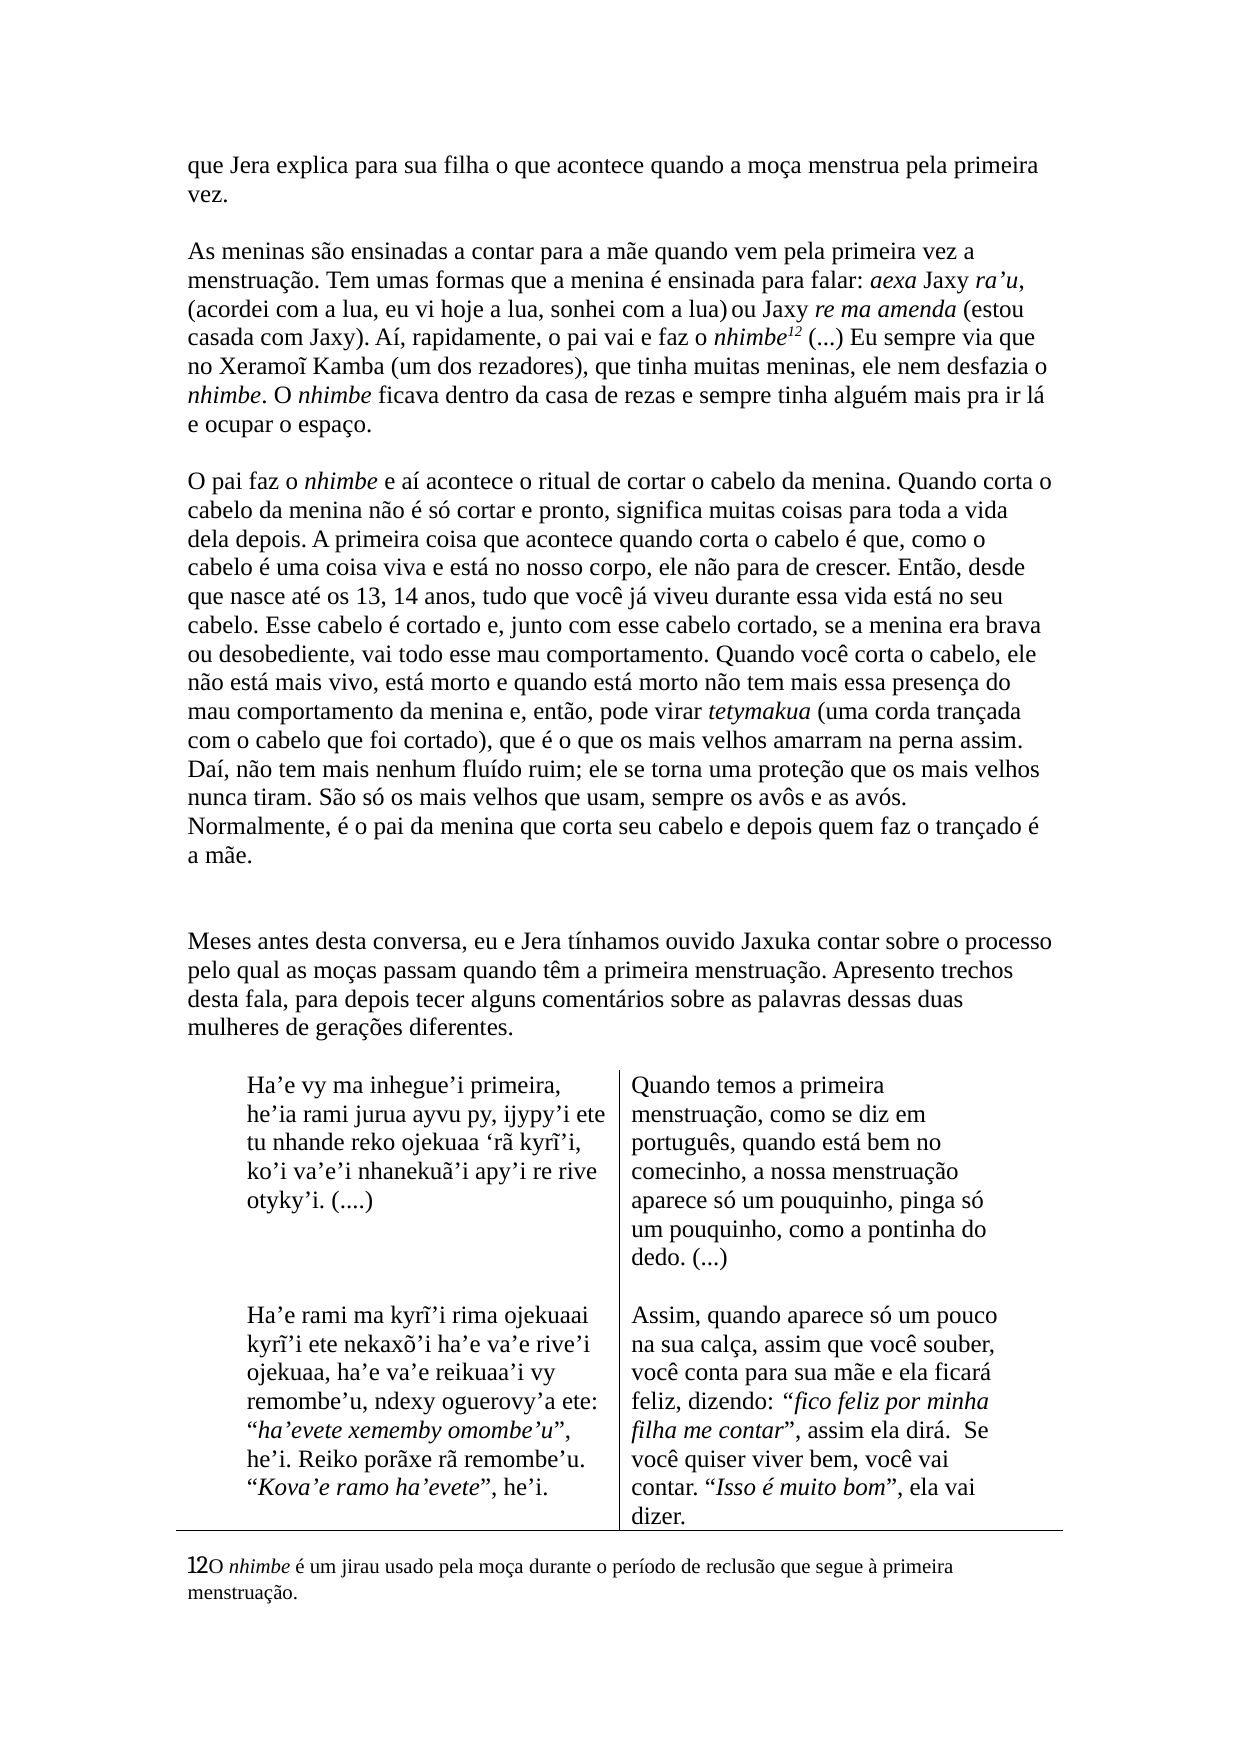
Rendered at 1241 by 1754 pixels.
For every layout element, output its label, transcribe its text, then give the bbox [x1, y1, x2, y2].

text O nhimbe é um jirau usado pela moça durante o período de reclusão que segue à primeira menstruação. [187, 1551, 1053, 1604]
text As meninas são ensinadas a contar para a mãe quando vem pela primeira vez a menstruação. Tem umas formas que a menina é ensinada para falar: aexa Jaxy ra’u, (acordei com a lua, eu vi hoje a lua, sonhei com a lua) ou Jaxy re ma amenda (estou casada com Jaxy). Aí, rapidamente, o pai vai e faz o nhimbe (...) Eu sempre via que no Xeramoĩ Kamba (um dos rezadores), que tinha muitas meninas, ele nem desfazia o nhimbe. O nhimbe ficava dentro da casa de rezas e sempre tinha alguém mais pra ir lá e ocupar o espaço. [187, 236, 1053, 437]
text O pai faz o nhimbe e aí acontece o ritual de cortar o cabelo da menina. Quando corta o cabelo da menina não é só cortar e pronto, significa muitas coisas para toda a vida dela depois. A primeira coisa que acontece quando corta o cabelo é que, como o cabelo é uma coisa viva e está no nosso corpo, ele não para de crescer. Então, desde que nasce até os 13, 14 anos, tudo que você já viveu durante essa vida está no seu cabelo. Esse cabelo é cortado e, junto com esse cabelo cortado, se a menina era brava ou desobediente, vai todo esse mau comportamento. Quando você corta o cabelo, ele não está mais vivo, está morto e quando está morto não tem mais essa presença do mau comportamento da menina e, então, pode virar tetymakua (uma corda trançada com o cabelo que foi cortado), que é o que os mais velhos amarram na perna assim. Daí, não tem mais nenhum fluído ruim; ele se torna uma proteção que os mais velhos nunca tiram. São só os mais velhos que usam, sempre os avôs e as avós. Normalmente, é o pai da menina que corta seu cabelo e depois quem faz o trançado é a mãe. [187, 466, 1053, 869]
table_header Ha’e vy ma inhegue’i primeira, he’ia rami jurua ayvu py, ijypy’i ete tu nhande reko ojekuaa ‘rã kyrĩ’i, ko’i va’e’i nhanekuã’i apy’i re rive otyky’i. (....) Ha’e rami ma kyrĩ’i rima ojekuaai kyrĩ’i ete nekaxõ’i ha’e va’e rive’i ojekuaa, ha’e va’e reikuaa’i vy remombe’u, ndexy oguerovy’a ete: “ha’evete xememby omombe’u”, he’i. Reiko porãxe rã remombe’u. “Kova’e ramo ha’evete”, he’i. [176, 1070, 619, 1530]
text que Jera explica para sua filha o que acontece quando a moça menstrua pela primeira vez. [187, 150, 1053, 207]
text Meses antes desta conversa, eu e Jera tínhamos ouvido Jaxuka contar sobre o processo pelo qual as moças passam quando têm a primeira menstruação. Apresento trechos desta fala, para depois tecer alguns comentários sobre as palavras dessas duas mulheres de gerações diferentes. [187, 926, 1053, 1041]
table_header Quando temos a primeira menstruação, como se diz em português, quando está bem no comecinho, a nossa menstruação aparece só um pouquinho, pinga só um pouquinho, como a pontinha do dedo. (...) Assim, quando aparece só um pouco na sua calça, assim que você souber, você conta para sua mãe e ela ficará feliz, dizendo: “fico feliz por minha filha me contar”, assim ela dirá. Se você quiser viver bem, você vai contar. “Isso é muito bom”, ela vai dizer. [620, 1070, 1063, 1530]
